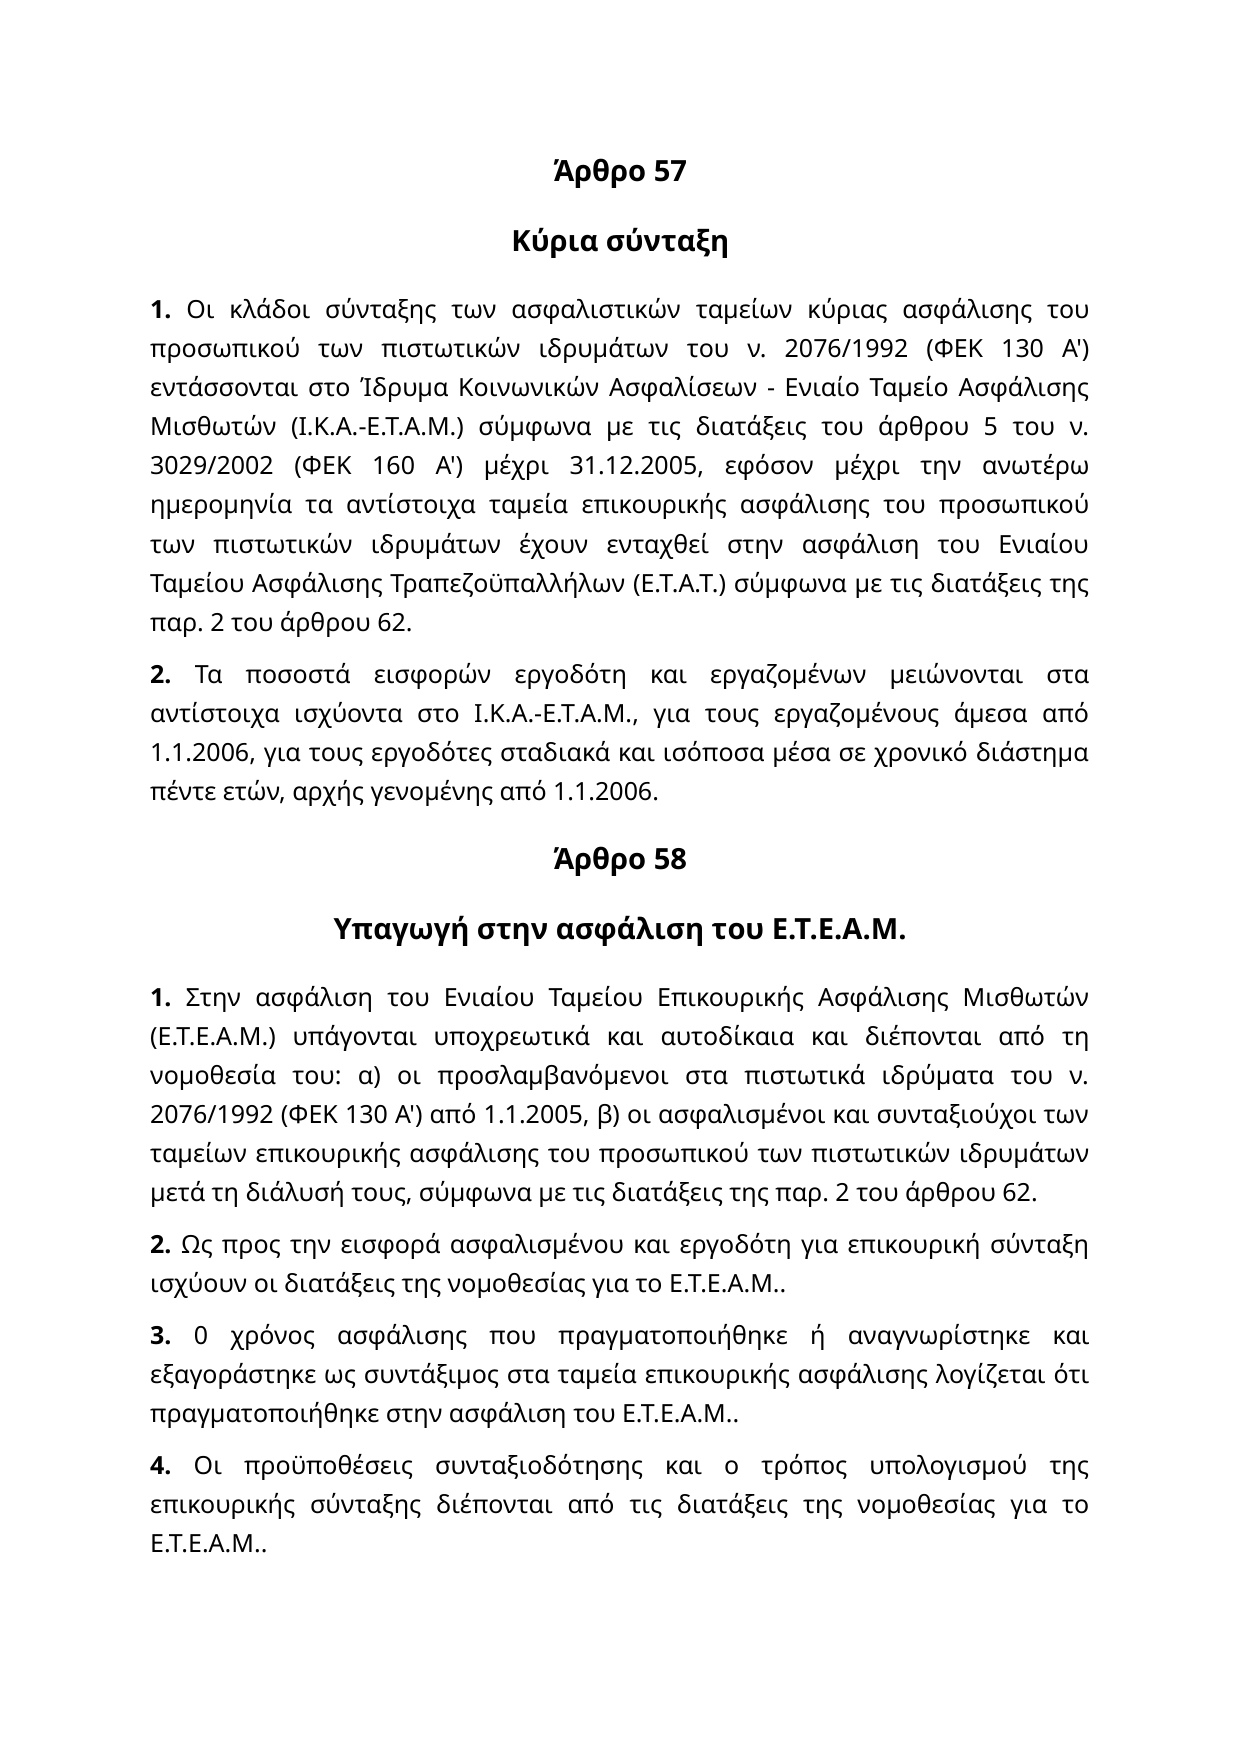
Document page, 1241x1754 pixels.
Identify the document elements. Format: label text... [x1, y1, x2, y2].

subtitle Άρθρο 58 [150, 838, 1090, 878]
text 3. 0 χρόνος ασφάλισης που πραγματοποιήθηκε ή αναγνωρίστηκε και εξαγοράστηκε ως συντάξιμος στα ταμεία επικουρικής ασφάλισης λογίζεται ότι πραγματοποιήθηκε στην ασφάλιση του Ε.Τ.Ε.Α.Μ.. [150, 1317, 1090, 1430]
text 1. Οι κλάδοι σύνταξης των ασφαλιστικών ταμείων κύριας ασφάλισης του προσωπικού των πιστωτικών ιδρυμάτων του ν. 2076/1992 (ΦΕΚ 130 Α') εντάσσονται στο Ίδρυμα Κοινωνικών Ασφαλίσεων - Ενιαίο Ταμείο Ασφάλισης Μισθωτών (Ι.Κ.Α.-Ε.Τ.Α.Μ.) σύμφωνα με τις διατάξεις του άρθρου 5 του ν. 3029/2002 (ΦΕΚ 160 Α') μέχρι 31.12.2005, εφόσον μέχρι την ανωτέρω ημερομηνία τα αντίστοιχα ταμεία επικουρικής ασφάλισης του προσωπικού των πιστωτικών ιδρυμάτων έχουν ενταχθεί στην ασφάλιση του Ενιαίου Ταμείου Ασφάλισης Τραπεζοϋπαλλήλων (Ε.Τ.Α.Τ.) σύμφωνα με τις διατάξεις της παρ. 2 του άρθρου 62. [150, 291, 1090, 639]
text 1. Στην ασφάλιση του Ενιαίου Ταμείου Επικουρικής Ασφάλισης Μισθωτών (Ε.Τ.Ε.Α.Μ.) υπάγονται υποχρεωτικά και αυτοδίκαια και διέπονται από τη νομοθεσία του: α) οι προσλαμβανόμενοι στα πιστωτικά ιδρύματα του ν. 2076/1992 (ΦΕΚ 130 Α') από 1.1.2005, β) οι ασφαλισμένοι και συνταξιούχοι των ταμείων επικουρικής ασφάλισης του προσωπικού των πιστωτικών ιδρυμάτων μετά τη διάλυσή τους, σύμφωνα με τις διατάξεις της παρ. 2 του άρθρου 62. [150, 979, 1090, 1209]
text 2. Τα ποσοστά εισφορών εργοδότη και εργαζομένων μειώνονται στα αντίστοιχα ισχύοντα στο Ι.Κ.Α.-Ε.Τ.Α.Μ., για τους εργαζομένους άμεσα από 1.1.2006, για τους εργοδότες σταδιακά και ισόποσα μέσα σε χρονικό διάστημα πέντε ετών, αρχής γενομένης από 1.1.2006. [150, 656, 1090, 808]
subtitle Κύρια σύνταξη [150, 221, 1090, 260]
subtitle Άρθρο 57 [150, 150, 1090, 190]
text 4. Οι προϋποθέσεις συνταξιοδότησης και ο τρόπος υπολογισμού της επικουρικής σύνταξης διέπονται από τις διατάξεις της νομοθεσίας για το Ε.Τ.Ε.Α.Μ.. [150, 1447, 1090, 1560]
subtitle Υπαγωγή στην ασφάλιση του Ε.Τ.Ε.Α.Μ. [150, 908, 1090, 948]
text 2. Ως προς την εισφορά ασφαλισμένου και εργοδότη για επικουρική σύνταξη ισχύουν οι διατάξεις της νομοθεσίας για το Ε.Τ.Ε.Α.Μ.. [150, 1227, 1090, 1300]
